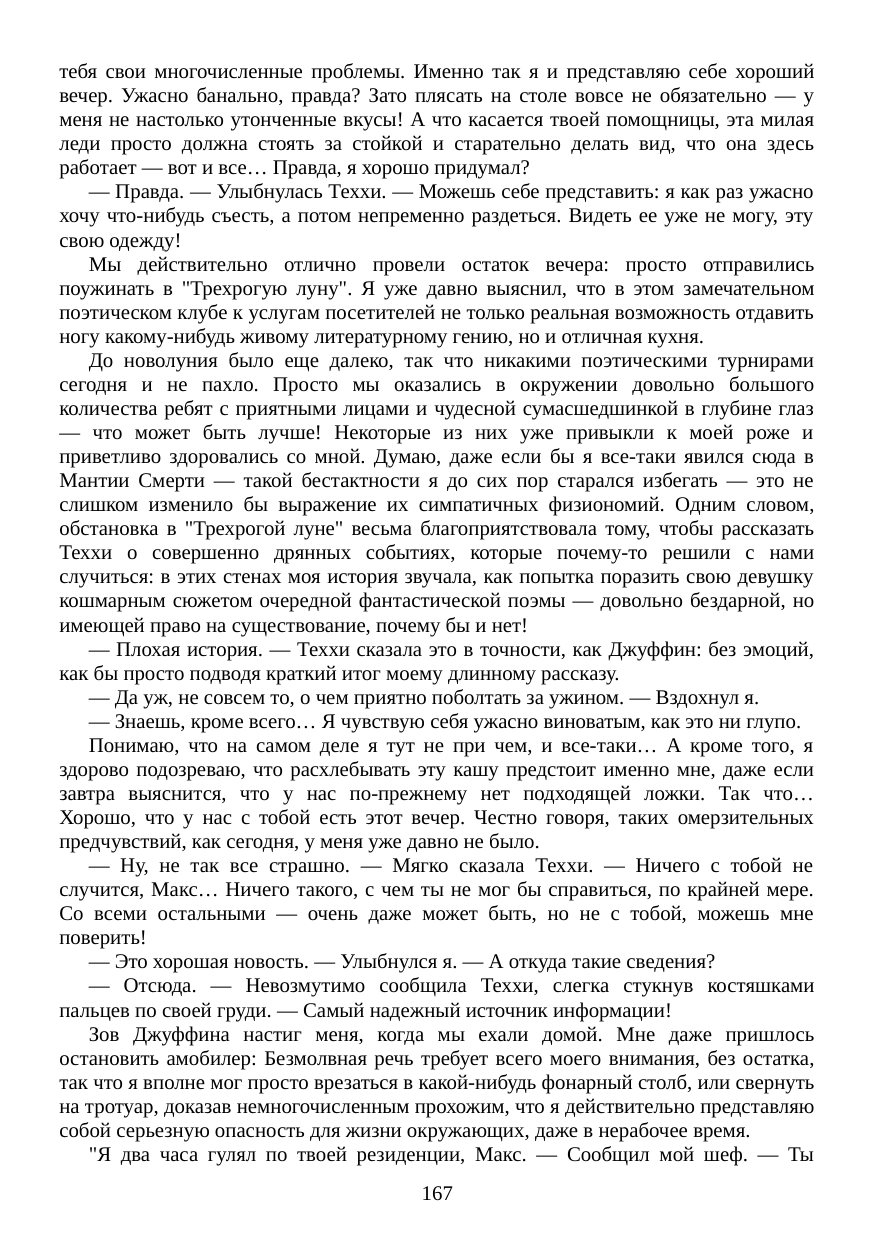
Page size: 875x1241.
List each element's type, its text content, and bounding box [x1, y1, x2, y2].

text "Я два часа гулял по твоей резиденции, Макс. — Сообщил мой шеф. — Ты [59, 1142, 815, 1166]
text — Ну, не так все страшно. — Мягко сказала Теххи. — Ничего с тобой не случится, Макс… Ничего такого, с чем ты не мог бы справиться, по крайней мере. Со всеми остальными — очень даже может быть, но не с тобой, можешь мне поверить! [59, 853, 815, 949]
text Понимаю, что на самом деле я тут не при чем, и все-таки… А кроме того, я здорово подозреваю, что расхлебывать эту кашу предстоит именно мне, даже если завтра выяснится, что у нас по-прежнему нет подходящей ложки. Так что… Хорошо, что у нас с тобой есть этот вечер. Честно говоря, таких омерзительных предчувствий, как сегодня, у меня уже давно не было. [59, 733, 815, 853]
text Мы действительно отлично провели остаток вечера: просто отправились поужинать в "Трехрогую луну". Я уже давно выяснил, что в этом замечательном поэтическом клубе к услугам посетителей не только реальная возможность отдавить ногу какому-нибудь живому литературному гению, но и отличная кухня. [59, 252, 815, 348]
text До новолуния было еще далеко, так что никакими поэтическими турнирами сегодня и не пахло. Просто мы оказались в окружении довольно большого количества ребят с приятными лицами и чудесной сумасшедшинкой в глубине глаз — что может быть лучше! Некоторые из них уже привыкли к моей роже и приветливо здоровались со мной. Думаю, даже если бы я все-таки явился сюда в Мантии Смерти — такой бестактности я до сих пор старался избегать — это не слишком изменило бы выражение их симпатичных физиономий. Одним словом, обстановка в "Трехрогой луне" весьма благоприятствовала тому, чтобы рассказать Теххи о совершенно дрянных событиях, которые почему-то решили с нами случиться: в этих стенах моя история звучала, как попытка поразить свою девушку кошмарным сюжетом очередной фантастической поэмы — довольно бездарной, но имеющей право на существование, почему бы и нет! [59, 348, 815, 637]
text — Правда. — Улыбнулась Теххи. — Можешь себе представить: я как раз ужасно хочу что-нибудь съесть, а потом непременно раздеться. Видеть ее уже не могу, эту свою одежду! [59, 179, 815, 252]
text тебя свои многочисленные проблемы. Именно так я и представляю себе хороший вечер. Ужасно банально, правда? Зато плясать на столе вовсе не обязательно — у меня не настолько утонченные вкусы! А что касается твоей помощницы, эта милая леди просто должна стоять за стойкой и старательно делать вид, что она здесь работает — вот и все… Правда, я хорошо придумал? [59, 59, 815, 179]
text — Да уж, не совсем то, о чем приятно поболтать за ужином. — Вздохнул я. [59, 685, 815, 709]
text — Знаешь, кроме всего… Я чувствую себя ужасно виноватым, как это ни глупо. [59, 709, 815, 733]
text — Плохая история. — Теххи сказала это в точности, как Джуффин: без эмоций, как бы просто подводя краткий итог моему длинному рассказу. [59, 637, 815, 685]
text — Это хорошая новость. — Улыбнулся я. — А откуда такие сведения? [59, 949, 815, 973]
text — Отсюда. — Невозмутимо сообщила Теххи, слегка стукнув костяшками пальцев по своей груди. — Самый надежный источник информации! [59, 973, 815, 1022]
text Зов Джуффина настиг меня, когда мы ехали домой. Мне даже пришлось остановить амобилер: Безмолвная речь требует всего моего внимания, без остатка, так что я вполне мог просто врезаться в какой-нибудь фонарный столб, или свернуть на тротуар, доказав немногочисленным прохожим, что я действительно представляю собой серьезную опасность для жизни окружающих, даже в нерабочее время. [59, 1022, 815, 1142]
